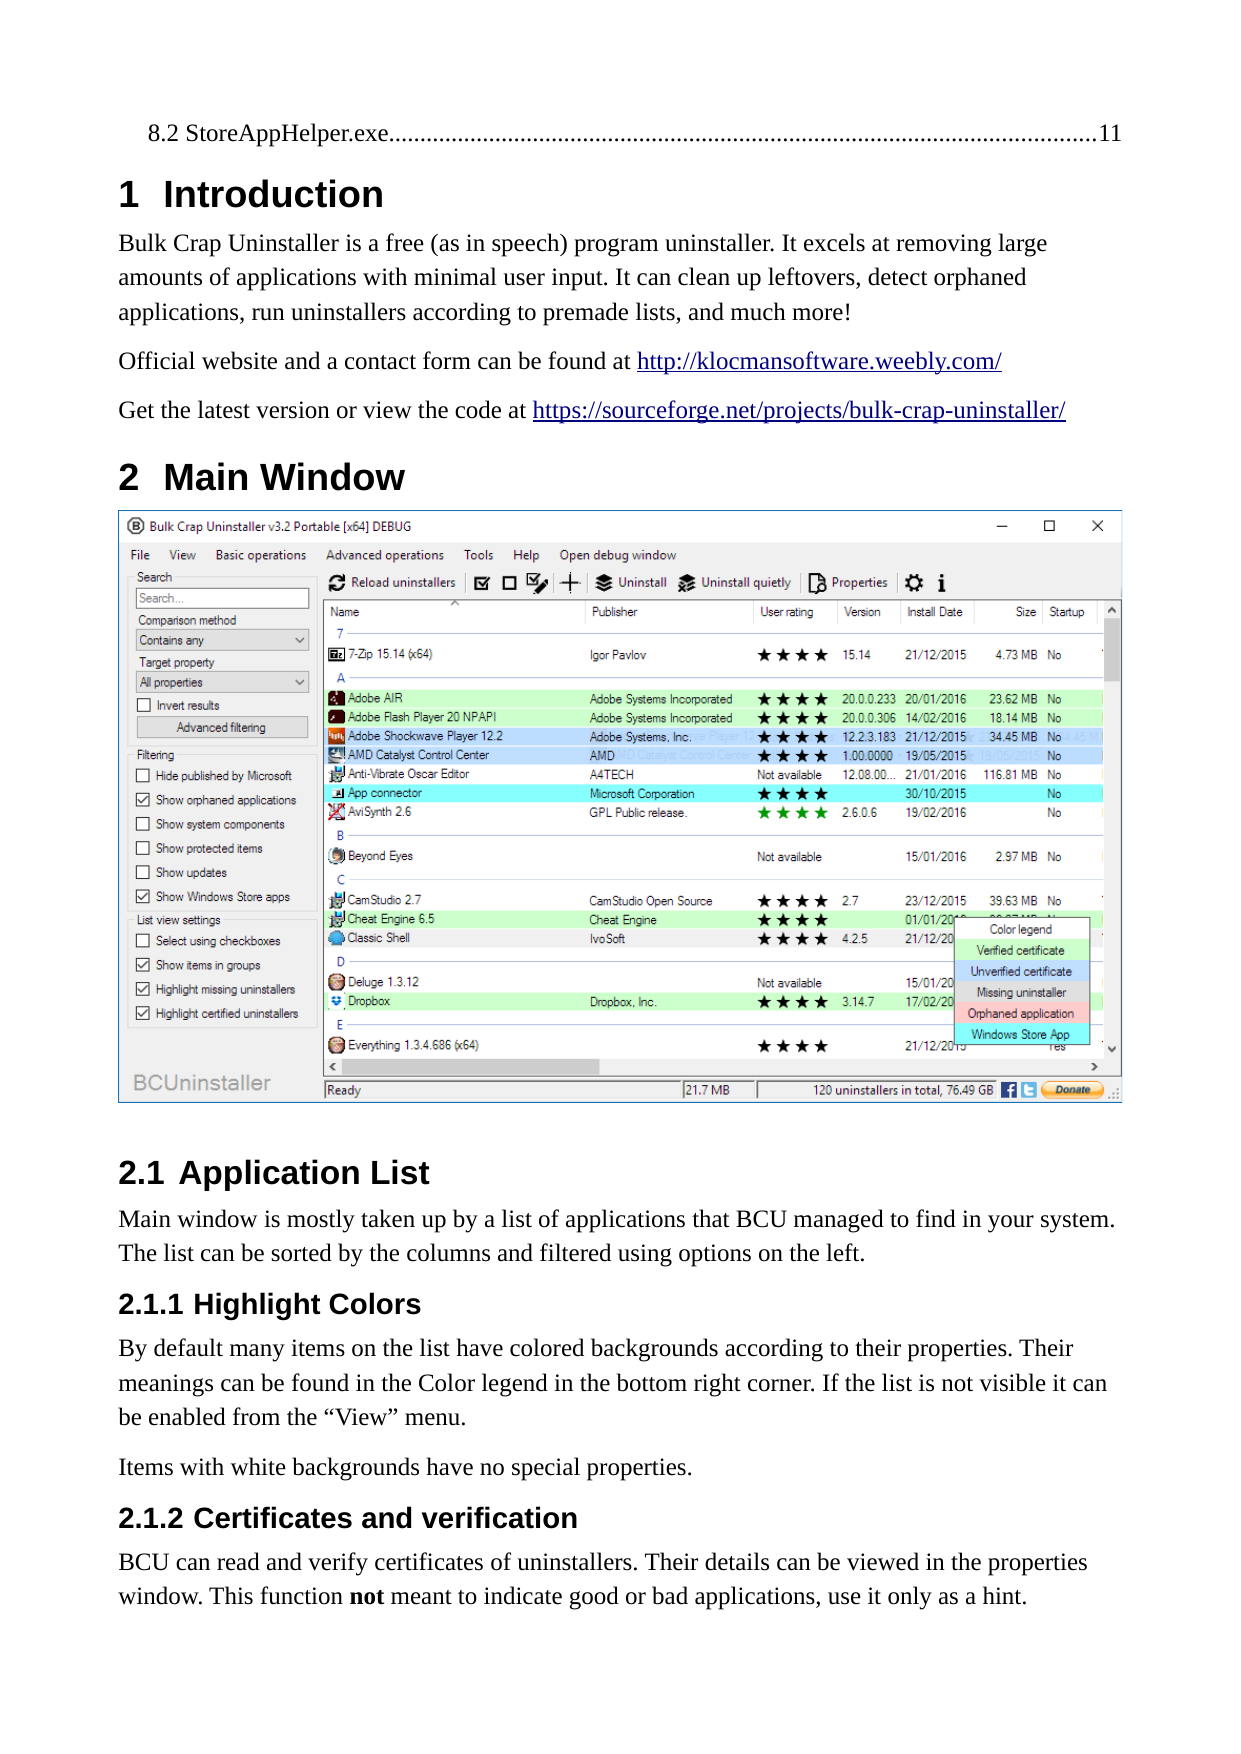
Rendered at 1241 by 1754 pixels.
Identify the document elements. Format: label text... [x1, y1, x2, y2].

text Official website and a contact form can be found at http://klocmansoftware.weebly.com/ [118, 346, 1122, 375]
subtitle Highlight Colors [118, 1287, 1122, 1321]
picture [118, 510, 1123, 1103]
text By default many items on the list have colored backgrounds according to their properties. Their meanings can be found in the Color legend in the bottom right corner. If the list is not visible it can be enabled from the “View” menu. [118, 1333, 1122, 1431]
text 8.2 StoreAppHelper.exe 11 [148, 118, 1122, 147]
text Items with white backgrounds have no special properties. [118, 1452, 1122, 1480]
subtitle Introduction [118, 172, 1122, 216]
subtitle Application List [118, 1153, 1122, 1191]
text BCU can read and verify certificates of uninstallers. Their details can be viewed in the properties window. This function not meant to indicate good or bad applications, use it only as a hint. [118, 1547, 1122, 1610]
text Main window is mostly taken up by a list of applications that BCU managed to find in your system. The list can be sorted by the columns and filtered using options on the left. [118, 1204, 1122, 1267]
subtitle Certificates and verification [118, 1501, 1122, 1534]
text Get the latest version or view the code at https://sourceforge.net/projects/bulk-crap-uninstaller/ [118, 395, 1122, 424]
text Bulk Crap Uninstaller is a free (as in speech) program uninstaller. It excels at removing large amounts of applications with minimal user input. It can clean up leftovers, detect orphaned applications, run uninstallers according to premade lists, and much more! [118, 228, 1122, 326]
subtitle Main Window [118, 454, 1122, 498]
